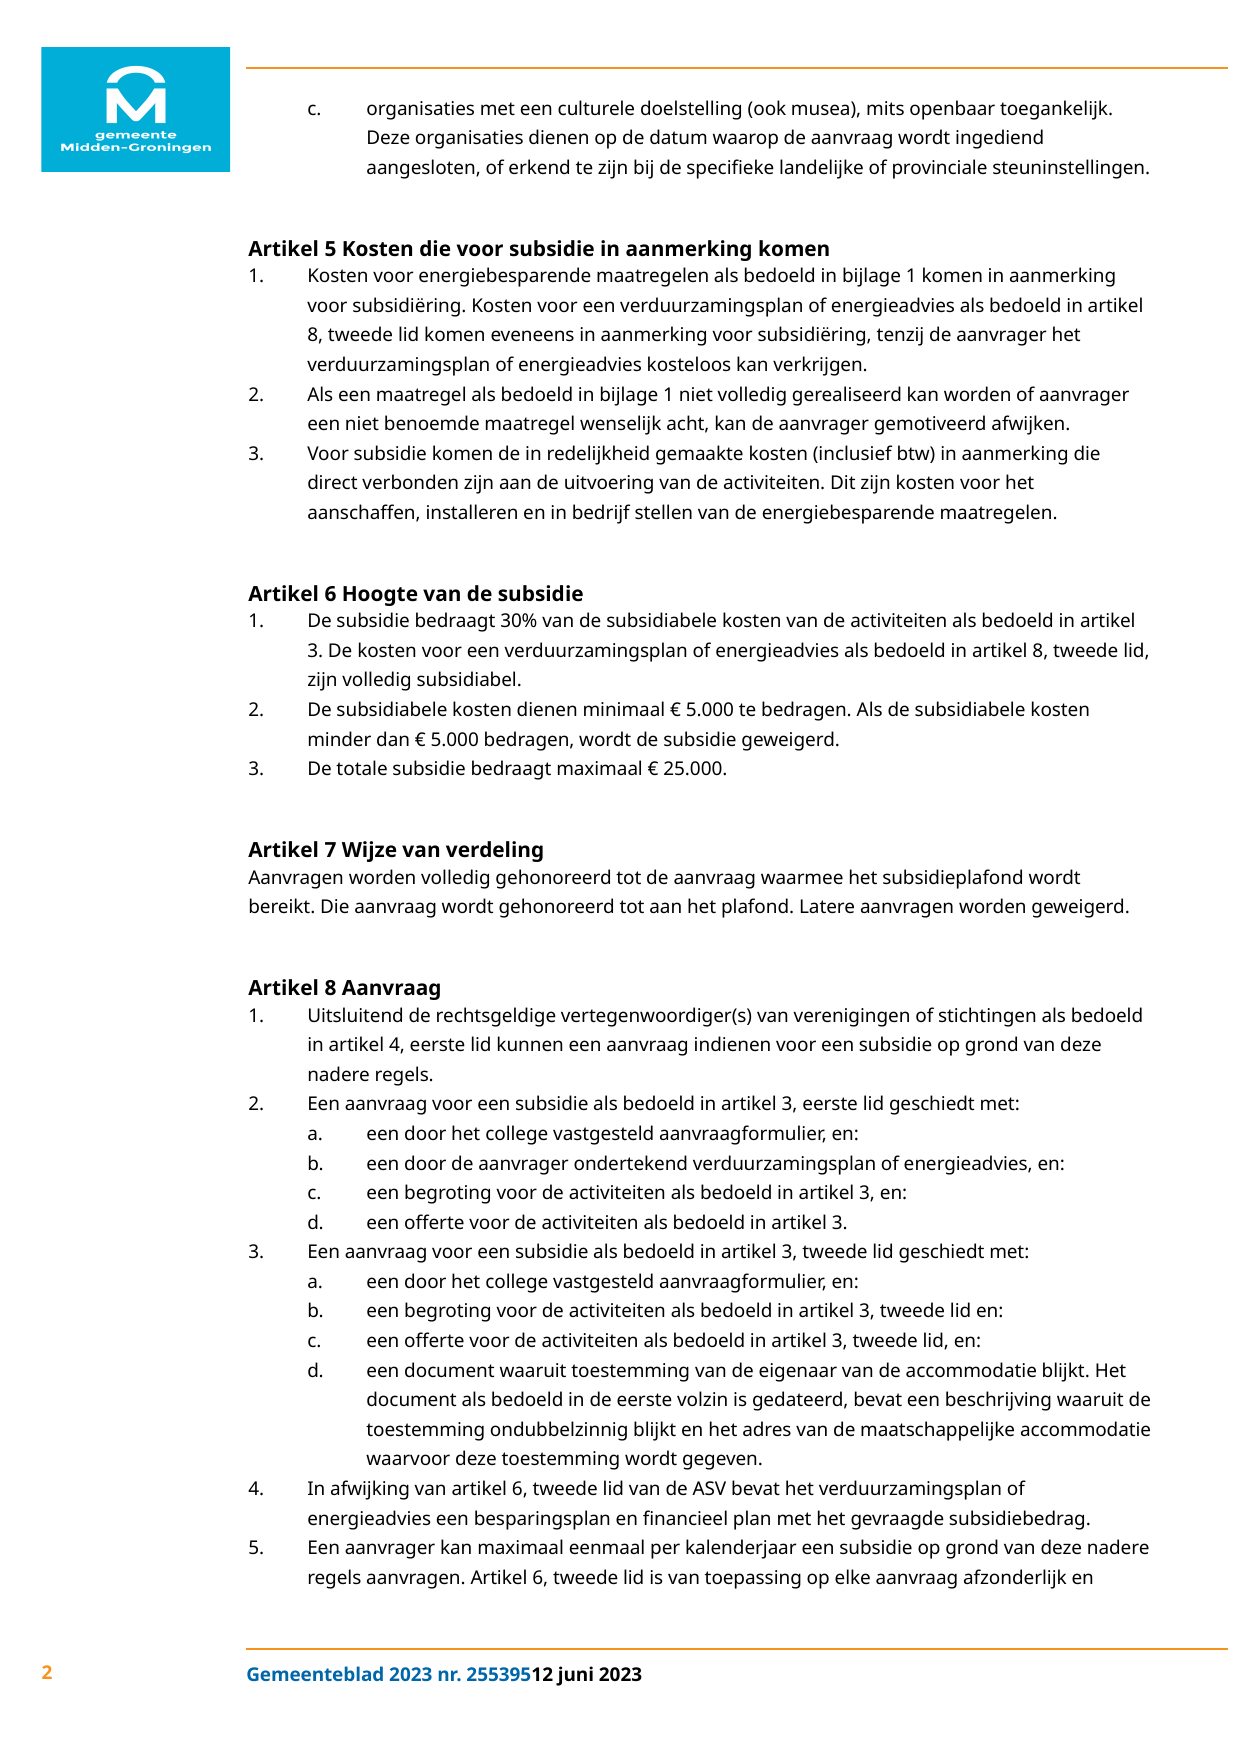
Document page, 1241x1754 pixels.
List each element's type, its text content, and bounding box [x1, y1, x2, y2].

list Uitsluitend de rechtsgeldige vertegenwoordiger(s) van verenigingen of stichtingen als bedoeld in artikel 4, eerste lid kunnen een aanvraag indienen voor een subsidie op grond van deze nadere regels. [248, 1002, 1152, 1087]
list De subsidiabele kosten dienen minimaal € 5.000 te bedragen. Als de subsidiabele kosten minder dan € 5.000 bedragen, wordt de subsidie geweigerd. [248, 696, 1152, 752]
list een door het college vastgesteld aanvraagformulier, en: [307, 1120, 1152, 1146]
list een offerte voor de activiteiten als bedoeld in artikel 3, tweede lid, en: [307, 1327, 1152, 1353]
list Kosten voor energiebesparende maatregelen als bedoeld in bijlage 1 komen in aanmerking voor subsidiëring. Kosten voor een verduurzamingsplan of energieadvies als bedoeld in artikel 8, tweede lid komen eveneens in aanmerking voor subsidiëring, tenzij de aanvrager het verduurzamingsplan of energieadvies kosteloos kan verkrijgen. [248, 262, 1152, 377]
text Artikel 5 Kosten die voor subsidie in aanmerking komen [248, 234, 1152, 262]
list een door het college vastgesteld aanvraagformulier, en: [307, 1268, 1152, 1294]
list In afwijking van artikel 6, tweede lid van de ASV bevat het verduurzamingsplan of energieadvies een besparingsplan en financieel plan met het gevraagde subsidiebedrag. [248, 1475, 1152, 1531]
picture [107, 89, 165, 122]
text Artikel 6 Hoogte van de subsidie [248, 579, 1152, 607]
list een begroting voor de activiteiten als bedoeld in artikel 3, en: [307, 1179, 1152, 1205]
list een offerte voor de activiteiten als bedoeld in artikel 3. [307, 1209, 1152, 1235]
list organisaties met een culturele doelstelling (ook musea), mits openbaar toegankelijk. Deze organisaties dienen op de datum waarop de aanvraag wordt ingediend aangesloten, of erkend te zijn bij de specifieke landelijke of provinciale steuninstellingen. [307, 95, 1152, 180]
list Een aanvraag voor een subsidie als bedoeld in artikel 3, eerste lid geschiedt met: [248, 1091, 1152, 1116]
list Een aanvrager kan maximaal eenmaal per kalenderjaar een subsidie op grond van deze nadere regels aanvragen. Artikel 6, tweede lid is van toepassing op elke aanvraag afzonderlijk en [248, 1534, 1152, 1590]
list Voor subsidie komen de in redelijkheid gemaakte kosten (inclusief btw) in aanmerking die direct verbonden zijn aan de uitvoering van de activiteiten. Dit zijn kosten voor het aanschaffen, installeren en in bedrijf stellen van de energiebesparende maatregelen. [248, 440, 1152, 525]
text Artikel 7 Wijze van verdeling [248, 835, 1152, 864]
list een begroting voor de activiteiten als bedoeld in artikel 3, tweede lid en: [307, 1298, 1152, 1323]
list De subsidie bedraagt 30% van de subsidiabele kosten van de activiteiten als bedoeld in artikel 3. De kosten voor een verduurzamingsplan of energieadvies als bedoeld in artikel 8, tweede lid, zijn volledig subsidiabel. [248, 607, 1152, 692]
list Een aanvraag voor een subsidie als bedoeld in artikel 3, tweede lid geschiedt met: [248, 1238, 1152, 1264]
list een document waaruit toestemming van de eigenaar van de accommodatie blijkt. Het document als bedoeld in de eerste volzin is gedateerd, bevat een beschrijving waaruit de toestemming ondubbelzinnig blijkt en het adres van de maatschappelijke accommodatie waarvoor deze toestemming wordt gegeven. [307, 1357, 1152, 1471]
text Artikel 8 Aanvraag [248, 973, 1152, 1002]
picture [108, 66, 164, 82]
list een door de aanvrager ondertekend verduurzamingsplan of energieadvies, en: [307, 1150, 1152, 1176]
picture [184, 146, 190, 153]
list De totale subsidie bedraagt maximaal € 25.000. [248, 755, 1152, 781]
text Aanvragen worden volledig gehonoreerd tot de aanvraag waarmee het subsidieplafond wordt bereikt. Die aanvraag wordt gehonoreerd tot aan het plafond. Latere aanvragen worden geweigerd. [248, 864, 1152, 919]
list Als een maatregel als bedoeld in bijlage 1 niet volledig gerealiseerd kan worden of aanvrager een niet benoemde maatregel wenselijk acht, kan de aanvrager gemotiveerd afwijken. [248, 381, 1152, 436]
